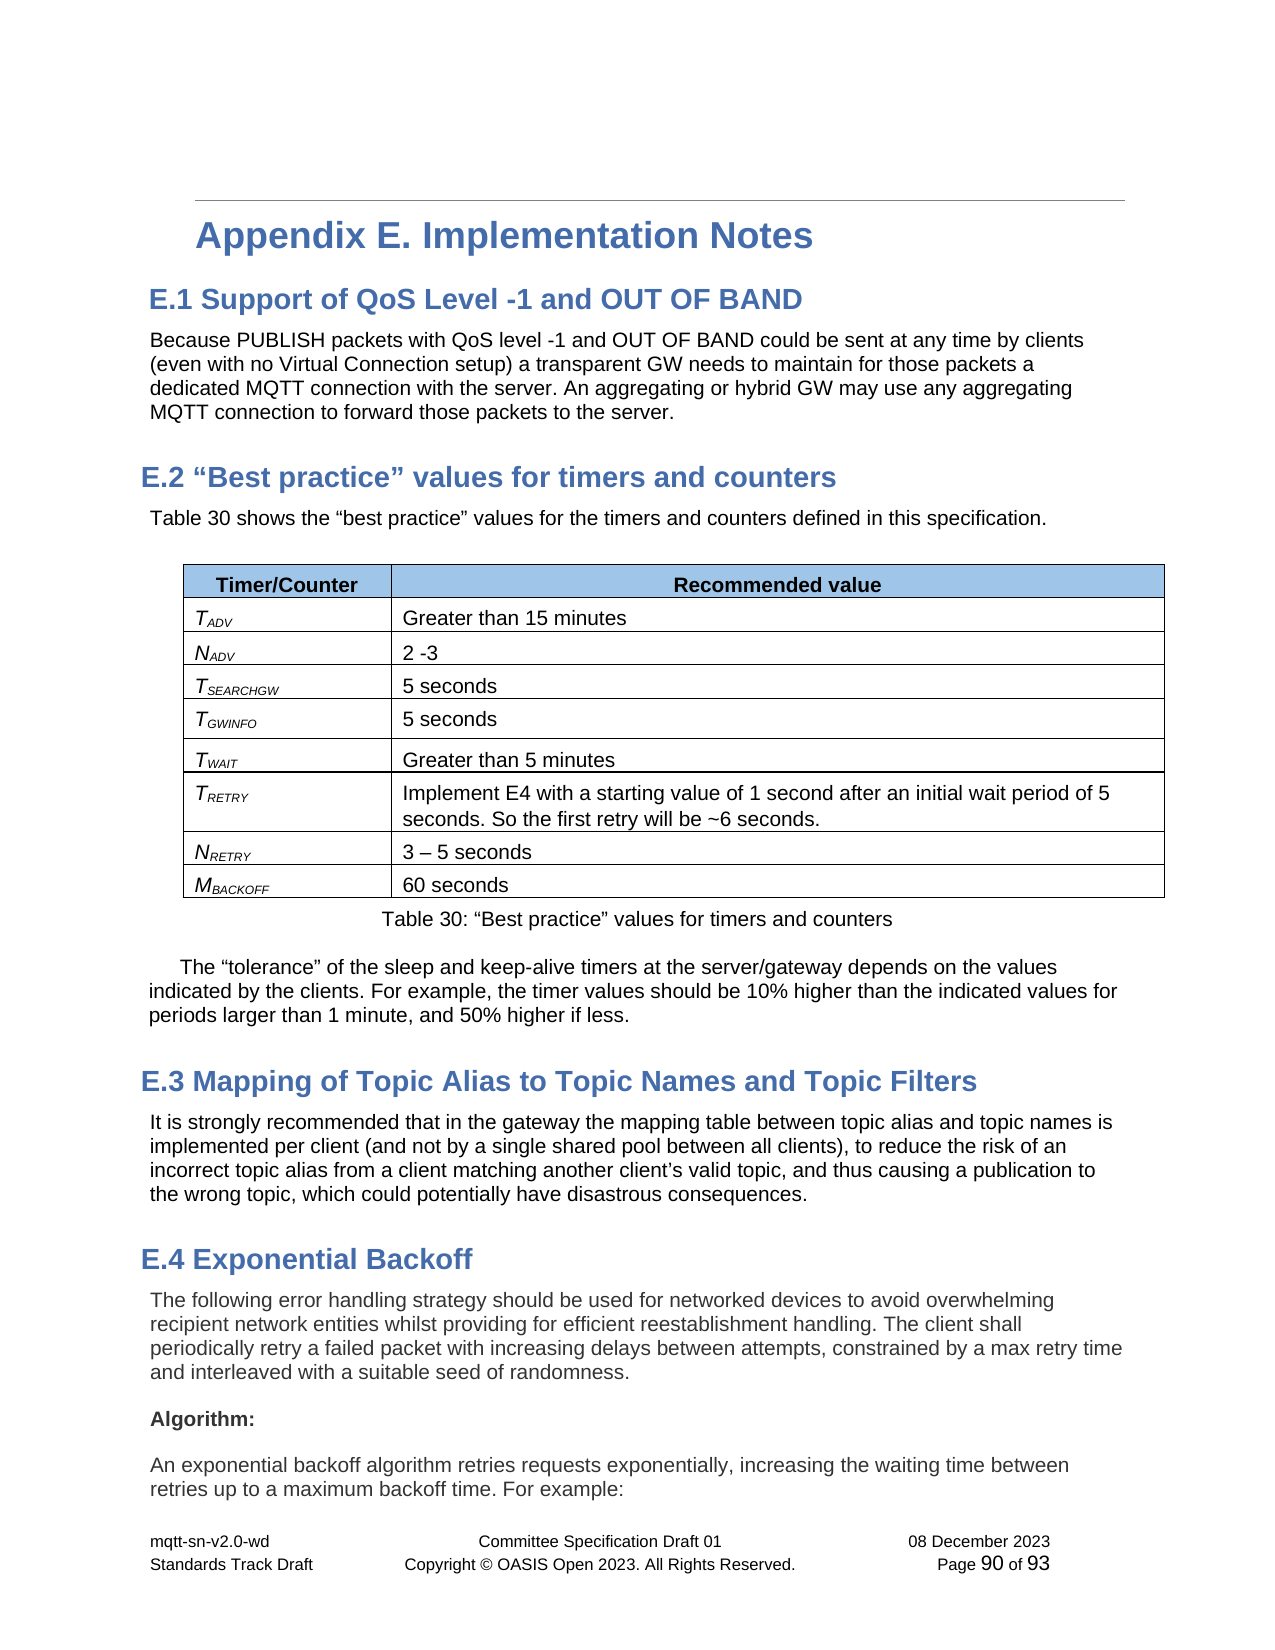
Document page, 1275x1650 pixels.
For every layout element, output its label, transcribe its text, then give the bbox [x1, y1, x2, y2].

table_cell NRETRY [184, 832, 391, 864]
table_cell Implement E4 with a starting value of 1 second after an initial wait period of 5 seconds. So the first retry will be ~6 seconds. [392, 773, 1164, 831]
text Because PUBLISH packets with QoS level -1 and OUT OF BAND could be sent at any time by clients (even with no Virtual Connection setup) a transparent GW needs to maintain for those packets a dedicated MQTT connection with the server. An aggregating or hybrid GW may use any aggregating MQTT connection to forward those packets to the server. [149, 328, 1124, 423]
table_cell TWAIT [184, 739, 391, 771]
table_header Recommended value [392, 565, 1164, 597]
text The “tolerance” of the sleep and keep-alive timers at the server/gateway depends on the values indicated by the clients. For example, the timer values should be 10% higher than the indicated values for periods larger than 1 minute, and 50% higher if less. [148, 955, 1124, 1027]
text The following error handling strategy should be used for networked devices to avoid overwhelming recipient network entities whilst providing for efficient reestablishment handling. The client shall periodically retry a failed packet with increasing delays between attempts, constrained by a max retry time and interleaved with a suitable seed of randomness. [150, 1288, 1125, 1384]
table_cell TADV [184, 598, 391, 631]
table_cell Greater than 5 minutes [392, 739, 1164, 771]
table_cell MBACKOFF [184, 865, 391, 897]
table_cell NADV [184, 632, 391, 664]
table_cell 5 seconds [392, 665, 1164, 698]
table_cell TSEARCHGW [184, 665, 391, 698]
subtitle Appendix E. Implementation Notes [195, 201, 1125, 257]
text Table 30: “Best practice” values for timers and counters [150, 907, 1124, 931]
table_cell TGWINFO [184, 699, 391, 738]
subtitle E.3 Mapping of Topic Alias to Topic Names and Topic Filters [141, 1064, 1125, 1097]
table_header Timer/Counter [184, 565, 391, 597]
table_cell 2 -3 [392, 632, 1164, 664]
table_cell 3 – 5 seconds [392, 832, 1164, 864]
table_cell 5 seconds [392, 699, 1164, 738]
subtitle E.4 Exponential Backoff [141, 1242, 1125, 1276]
table_cell TRETRY [184, 773, 391, 831]
table_cell Greater than 15 minutes [392, 598, 1164, 631]
subtitle E.1 Support of QoS Level -1 and OUT OF BAND [141, 282, 1125, 315]
table_cell 60 seconds [392, 865, 1164, 897]
text Algorithm: [150, 1407, 1125, 1431]
text It is strongly recommended that in the gateway the mapping table between topic alias and topic names is implemented per client (and not by a single shared pool between all clients), to reduce the risk of an incorrect topic alias from a client matching another client’s valid topic, and thus causing a publication to the wrong topic, which could potentially have disastrous consequences. [149, 1110, 1124, 1206]
text Table 30 shows the “best practice” values for the timers and counters defined in this specification. [149, 506, 1124, 530]
text An exponential backoff algorithm retries requests exponentially, increasing the waiting time between retries up to a maximum backoff time. For example: [150, 1453, 1125, 1501]
subtitle E.2 “Best practice” values for timers and counters [141, 460, 1125, 494]
